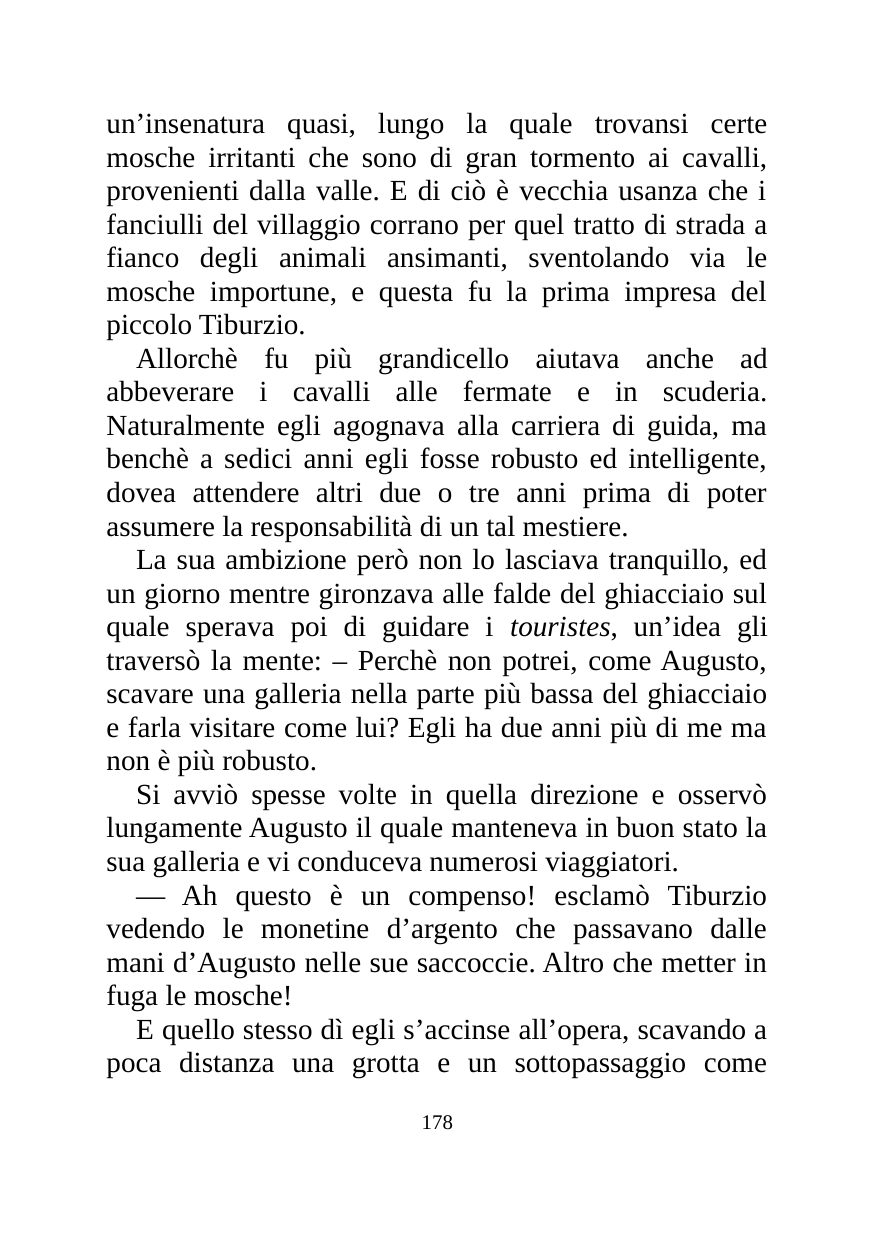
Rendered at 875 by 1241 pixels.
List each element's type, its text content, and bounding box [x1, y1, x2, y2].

text E quello stesso dì egli s’accinse all’opera, scavando a poca distanza una grotta e un sottopassaggio come [106, 1012, 768, 1079]
text Allorchè fu più grandicello aiutava anche ad abbeverare i cavalli alle fermate e in scuderia. Naturalmente egli agognava alla carriera di guida, ma benchè a sedici anni egli fosse robusto ed intelligente, dovea attendere altri due o tre anni prima di poter assumere la responsabilità di un tal mestiere. [106, 341, 768, 542]
text La sua ambizione però non lo lasciava tranquillo, ed un giorno mentre gironzava alle falde del ghiacciaio sul quale sperava poi di guidare i touristes, un’idea gli traversò la mente: – Perchè non potrei, come Augusto, scavare una galleria nella parte più bassa del ghiacciaio e farla visitare come lui? Egli ha due anni più di me ma non è più robusto. [106, 542, 768, 777]
text un’insenatura quasi, lungo la quale trovansi certe mosche irritanti che sono di gran tormento ai cavalli, provenienti dalla valle. E di ciò è vecchia usanza che i fanciulli del villaggio corrano per quel tratto di strada a fianco degli animali ansimanti, sventolando via le mosche importune, e questa fu la prima impresa del piccolo Tiburzio. [106, 106, 768, 341]
text — Ah questo è un compenso! esclamò Tiburzio vedendo le monetine d’argento che passavano dalle mani d’Augusto nelle sue saccoccie. Altro che metter in fuga le mosche! [106, 878, 768, 1012]
text Si avviò spesse volte in quella direzione e osservò lungamente Augusto il quale manteneva in buon stato la sua galleria e vi conduceva numerosi viaggiatori. [106, 777, 768, 878]
